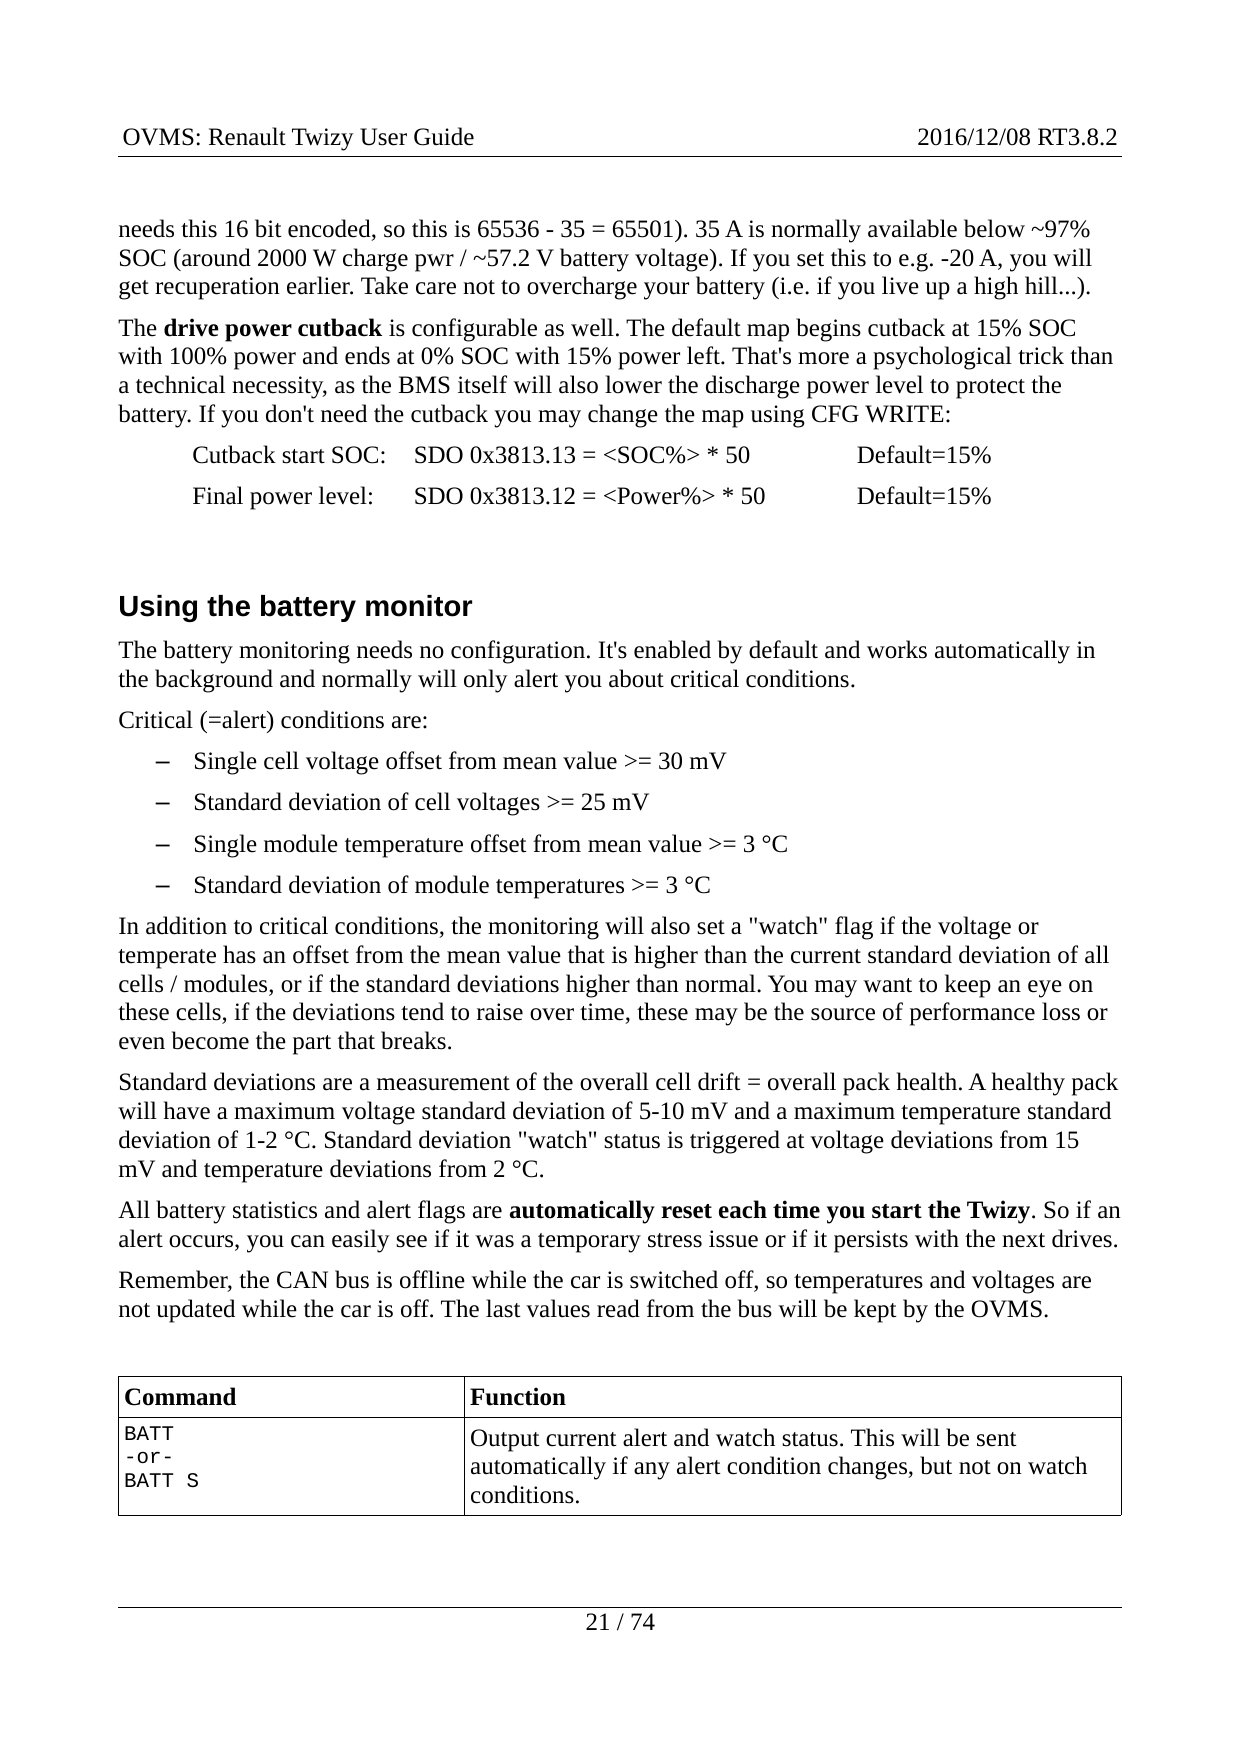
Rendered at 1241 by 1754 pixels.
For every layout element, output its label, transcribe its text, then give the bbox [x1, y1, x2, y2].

text Critical (=alert) conditions are: [118, 705, 1122, 734]
text The drive power cutback is configurable as well. The default map begins cutback at 15% SOC with 100% power and ends at 0% SOC with 15% power left. That's more a psychological trick than a technical necessity, as the BMS itself will also lower the discharge power level to protect the battery. If you don't need the cutback you may change the map using CFG WRITE: [118, 313, 1122, 428]
list Single module temperature offset from mean value >= 3 °C [156, 829, 1122, 857]
text Final power level: SDO 0x3813.12 = <Power%> * 50 Default=15% [118, 481, 1122, 510]
list Single cell voltage offset from mean value >= 30 mV [156, 746, 1122, 775]
text needs this 16 bit encoded, so this is 65536 - 35 = 65501). 35 A is normally available below ~97% SOC (around 2000 W charge pwr / ~57.2 V battery voltage). If you set this to e.g. -20 A, you will get recuperation earlier. Take care not to overcharge your battery (i.e. if you live up a high hill...). [118, 214, 1122, 300]
text The battery monitoring needs no configuration. It's enabled by default and works automatically in the background and normally will only alert you about critical conditions. [118, 635, 1122, 692]
list Standard deviation of cell voltages >= 25 mV [156, 787, 1122, 816]
text Standard deviations are a measurement of the overall cell drift = overall pack health. A healthy pack will have a maximum voltage standard deviation of 5-10 mV and a maximum temperature standard deviation of 1-2 °C. Standard deviation "watch" status is triggered at voltage deviations from 15 mV and temperature deviations from 2 °C. [118, 1067, 1122, 1182]
table_header Command [119, 1377, 464, 1417]
table_cell Output current alert and watch status. This will be sent automatically if any alert condition changes, but not on watch conditions. [465, 1418, 1121, 1514]
list Standard deviation of module temperatures >= 3 °C [156, 870, 1122, 899]
text All battery statistics and alert flags are automatically reset each time you start the Twizy. So if an alert occurs, you can easily see if it was a temporary stress issue or if it persists with the next drives. [118, 1195, 1122, 1252]
table_cell BATT -or- BATT S [119, 1418, 464, 1514]
text In addition to critical conditions, the monitoring will also set a "watch" flag if the voltage or temperate has an offset from the mean value that is higher than the current standard deviation of all cells / modules, or if the standard deviations higher than normal. You may want to keep an eye on these cells, if the deviations tend to raise over time, these may be the source of performance loss or even become the part that breaks. [118, 911, 1122, 1055]
subtitle Using the battery monitor [118, 589, 1122, 622]
table_header Function [465, 1377, 1121, 1417]
text Cutback start SOC: SDO 0x3813.13 = <SOC%> * 50 Default=15% [118, 440, 1122, 469]
text Remember, the CAN bus is offline while the car is switched off, so temperatures and voltages are not updated while the car is off. The last values read from the bus will be kept by the OVMS. [118, 1265, 1122, 1322]
